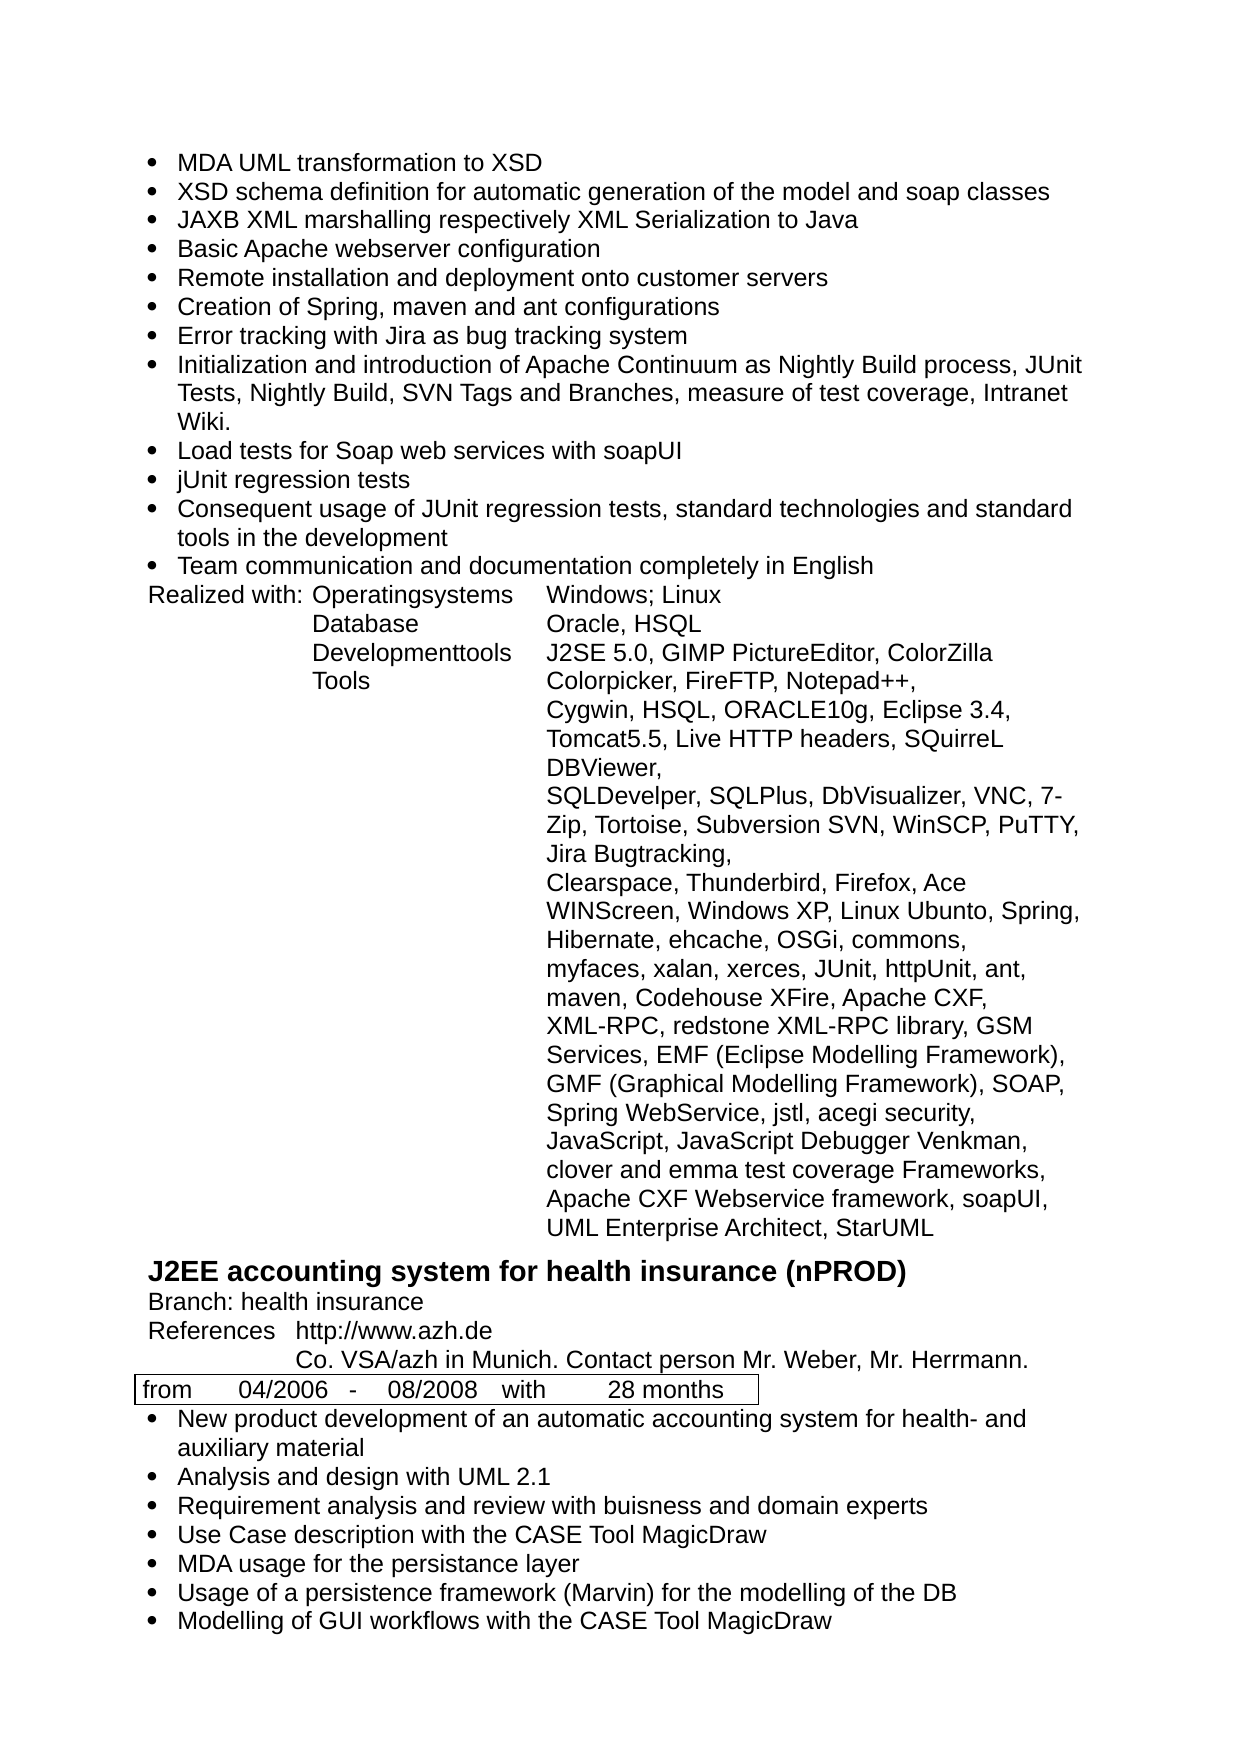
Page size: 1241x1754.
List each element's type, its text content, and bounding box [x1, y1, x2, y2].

list Requirement analysis and review with buisness and domain experts [148, 1491, 1104, 1520]
table_header - [341, 1375, 380, 1403]
list Analysis and design with UML 2.1 [148, 1462, 1104, 1491]
list MDA usage for the persistance layer [148, 1549, 1104, 1577]
table_header 04/2006 [231, 1375, 341, 1403]
list New product development of an automatic accounting system for health- and auxiliary material [148, 1404, 1104, 1462]
list Load tests for Soap web services with soapUI [148, 436, 1104, 465]
table_cell [145, 609, 309, 638]
list Usage of a persistence framework (Marvin) for the modelling of the DB [148, 1577, 1104, 1606]
table_cell Developmenttools Tools [309, 638, 543, 1241]
table_header Windows; Linux [543, 580, 1089, 609]
table_header from [136, 1375, 231, 1403]
list Consequent usage of JUnit regression tests, standard technologies and standard tools in the development [148, 494, 1104, 551]
table_header with [494, 1375, 600, 1403]
list Initialization and introduction of Apache Continuum as Nightly Build process, JUnit Tests, Nightly Build, SVN Tags and Branches, measure of test coverage, Intranet Wiki. [148, 349, 1104, 436]
text Branch: health insurance [148, 1287, 1104, 1316]
table_header Realized with: [145, 580, 309, 609]
list Error tracking with Jira as bug tracking system [148, 321, 1104, 349]
text Co. VSA/azh in Munich. Contact person Mr. Weber, Mr. Herrmann. [221, 1345, 1104, 1374]
list Team communication and documentation completely in English [148, 551, 1104, 580]
list Basic Apache webserver configuration [148, 234, 1104, 263]
text References http://www.azh.de [148, 1316, 1104, 1345]
table_cell J2SE 5.0, GIMP PictureEditor, ColorZilla Colorpicker, FireFTP, Notepad++, Cygwin, HSQL, ORACLE10g, Eclipse 3.4, Tomcat5.5, Live HTTP headers, SQuirreL DBViewer, SQLDevelper, SQLPlus, DbVisualizer, VNC, 7-Zip, Tortoise, Subversion SVN, WinSCP, PuTTY, Jira Bugtracking, Clearspace, Thunderbird, Firefox, Ace WINScreen, Windows XP, Linux Ubunto, Spring, Hibernate, ehcache, OSGi, commons, myfaces, xalan, xerces, JUnit, httpUnit, ant, maven, Codehouse XFire, Apache CXF, XML-RPC, redstone XML-RPC library, GSM Services, EMF (Eclipse Modelling Framework), GMF (Graphical Modelling Framework), SOAP, Spring WebService, jstl, acegi security, JavaScript, JavaScript Debugger Venkman, clover and emma test coverage Frameworks, Apache CXF Webservice framework, soapUI, UML Enterprise Architect, StarUML [543, 638, 1089, 1241]
list JAXB XML marshalling respectively XML Serialization to Java [148, 205, 1104, 234]
table_header 08/2008 [380, 1375, 494, 1403]
table_cell Database [309, 609, 543, 638]
table_cell Oracle, HSQL [543, 609, 1089, 638]
subtitle J2EE accounting system for health insurance (nPROD) [148, 1254, 1104, 1287]
table_header Operatingsystems [309, 580, 543, 609]
list Use Case description with the CASE Tool MagicDraw [148, 1520, 1104, 1549]
table_header 28 months [600, 1375, 758, 1403]
list XSD schema definition for automatic generation of the model and soap classes [148, 176, 1104, 205]
list Creation of Spring, maven and ant configurations [148, 292, 1104, 321]
list Modelling of GUI workflows with the CASE Tool MagicDraw [148, 1606, 1104, 1635]
list Remote installation and deployment onto customer servers [148, 263, 1104, 292]
list jUnit regression tests [148, 465, 1104, 494]
list MDA UML transformation to XSD [148, 148, 1104, 176]
table_cell [145, 638, 309, 1241]
